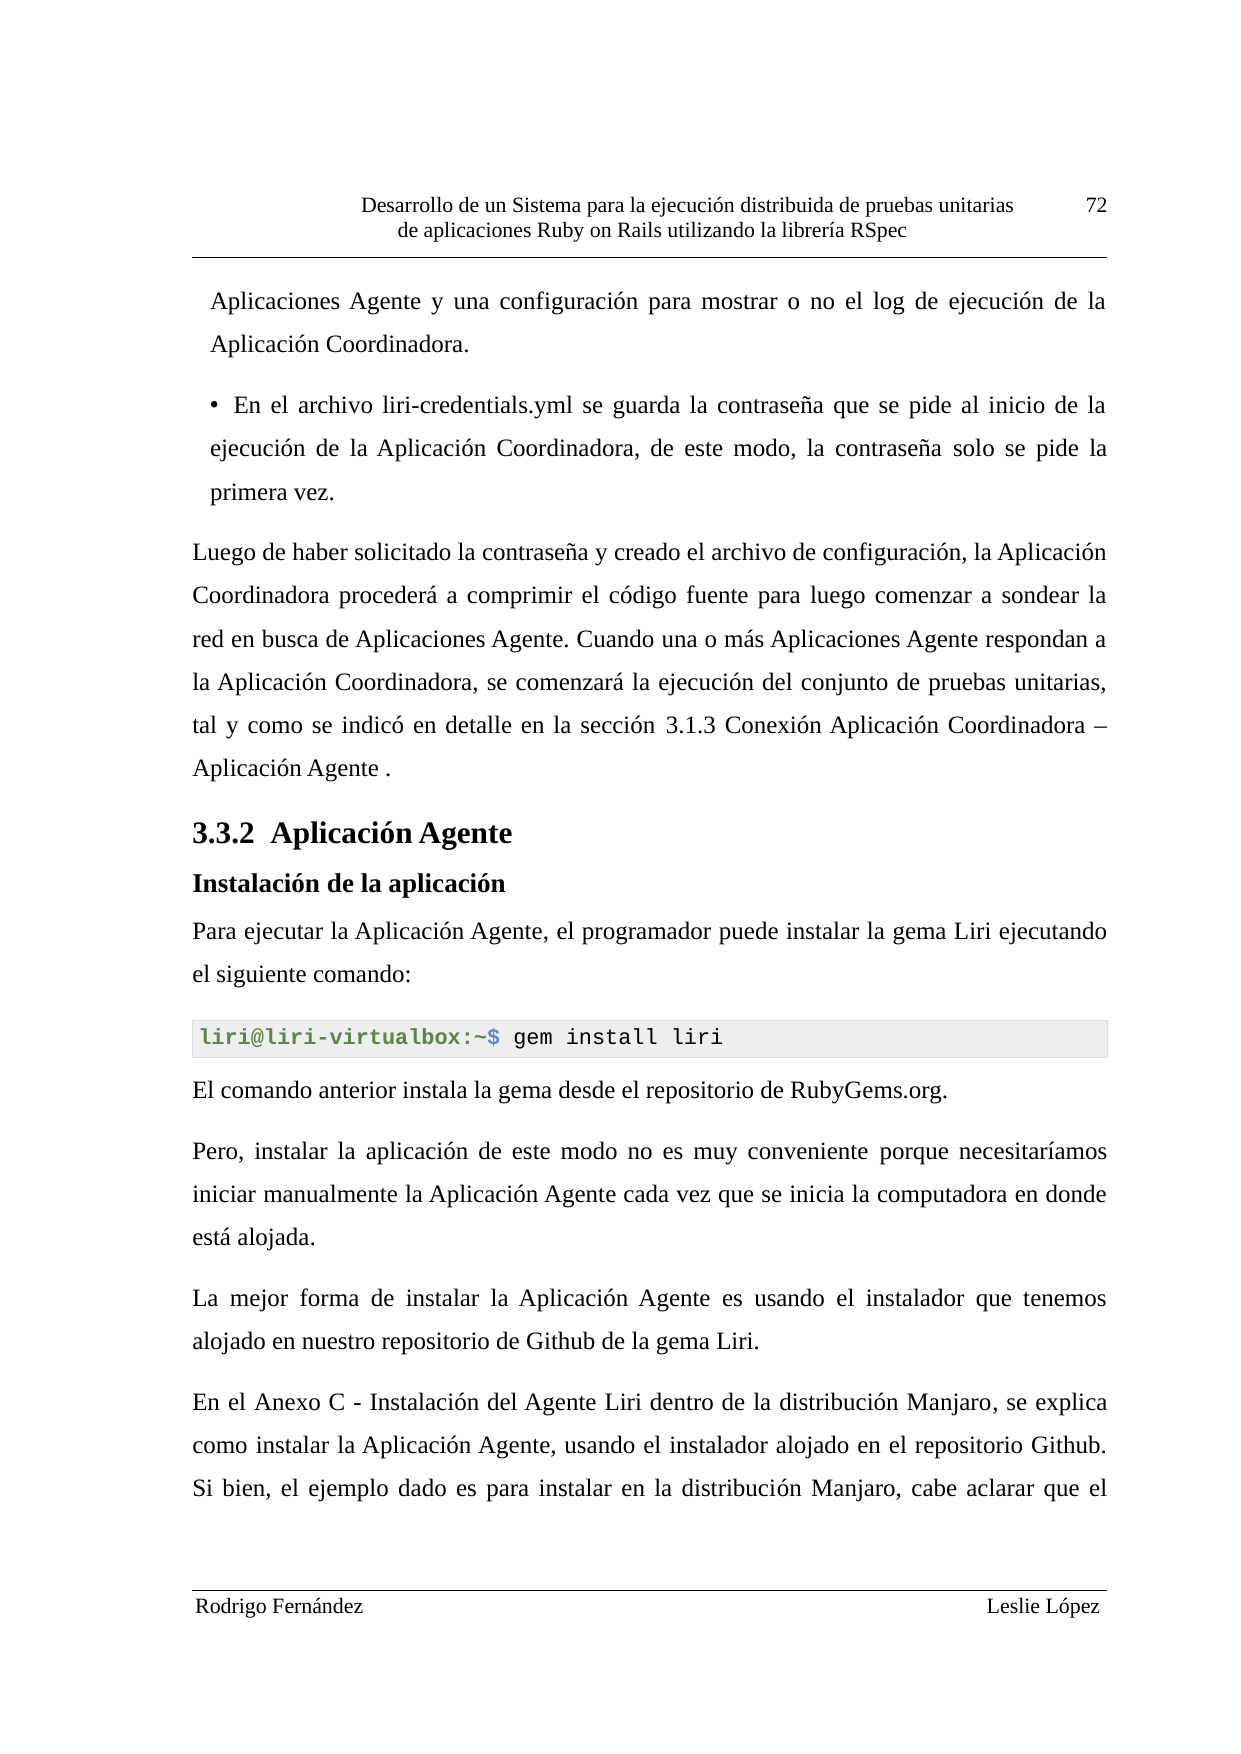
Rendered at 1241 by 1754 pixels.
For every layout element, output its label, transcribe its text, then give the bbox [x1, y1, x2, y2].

text El comando anterior instala la gema desde el repositorio de RubyGems.org. [192, 1075, 1107, 1104]
list Aplicaciones Agente y una configuración para mostrar o no el log de ejecución de la Aplicación Coordinadora. [210, 286, 1107, 358]
list En el archivo liri-credentials.yml se guarda la contraseña que se pide al inicio de la ejecución de la Aplicación Coordinadora, de este modo, la contraseña solo se pide la primera vez. [210, 390, 1107, 505]
subtitle Aplicación Agente [192, 814, 1107, 850]
text Para ejecutar la Aplicación Agente, el programador puede instalar la gema Liri ejecutando el siguiente comando: [192, 916, 1107, 988]
text En el Anexo C - Instalación del Agente Liri dentro de la distribución Manjaro, se explica como instalar la Aplicación Agente, usando el instalador alojado en el repositorio Github. Si bien, el ejemplo dado es para instalar en la distribución Manjaro, cabe aclarar que el [192, 1387, 1107, 1502]
text Pero, instalar la aplicación de este modo no es muy conveniente porque necesitaríamos iniciar manualmente la Aplicación Agente cada vez que se inicia la computadora en donde está alojada. [192, 1136, 1107, 1251]
text Luego de haber solicitado la contraseña y creado el archivo de configuración, la Aplicación Coordinadora procederá a comprimir el código fuente para luego comenzar a sondear la red en busca de Aplicaciones Agente. Cuando una o más Aplicaciones Agente respondan a la Aplicación Coordinadora, se comenzará la ejecución del conjunto de pruebas unitarias, tal y como se indicó en detalle en la sección 3.1.3 Conexión Aplicación Coordinadora – Aplicación Agente . [192, 537, 1107, 782]
text liri@liri-virtualbox:~$ gem install liri [193, 1021, 1107, 1057]
text Instalación de la aplicación [192, 867, 1107, 899]
text La mejor forma de instalar la Aplicación Agente es usando el instalador que tenemos alojado en nuestro repositorio de Github de la gema Liri. [192, 1283, 1107, 1355]
